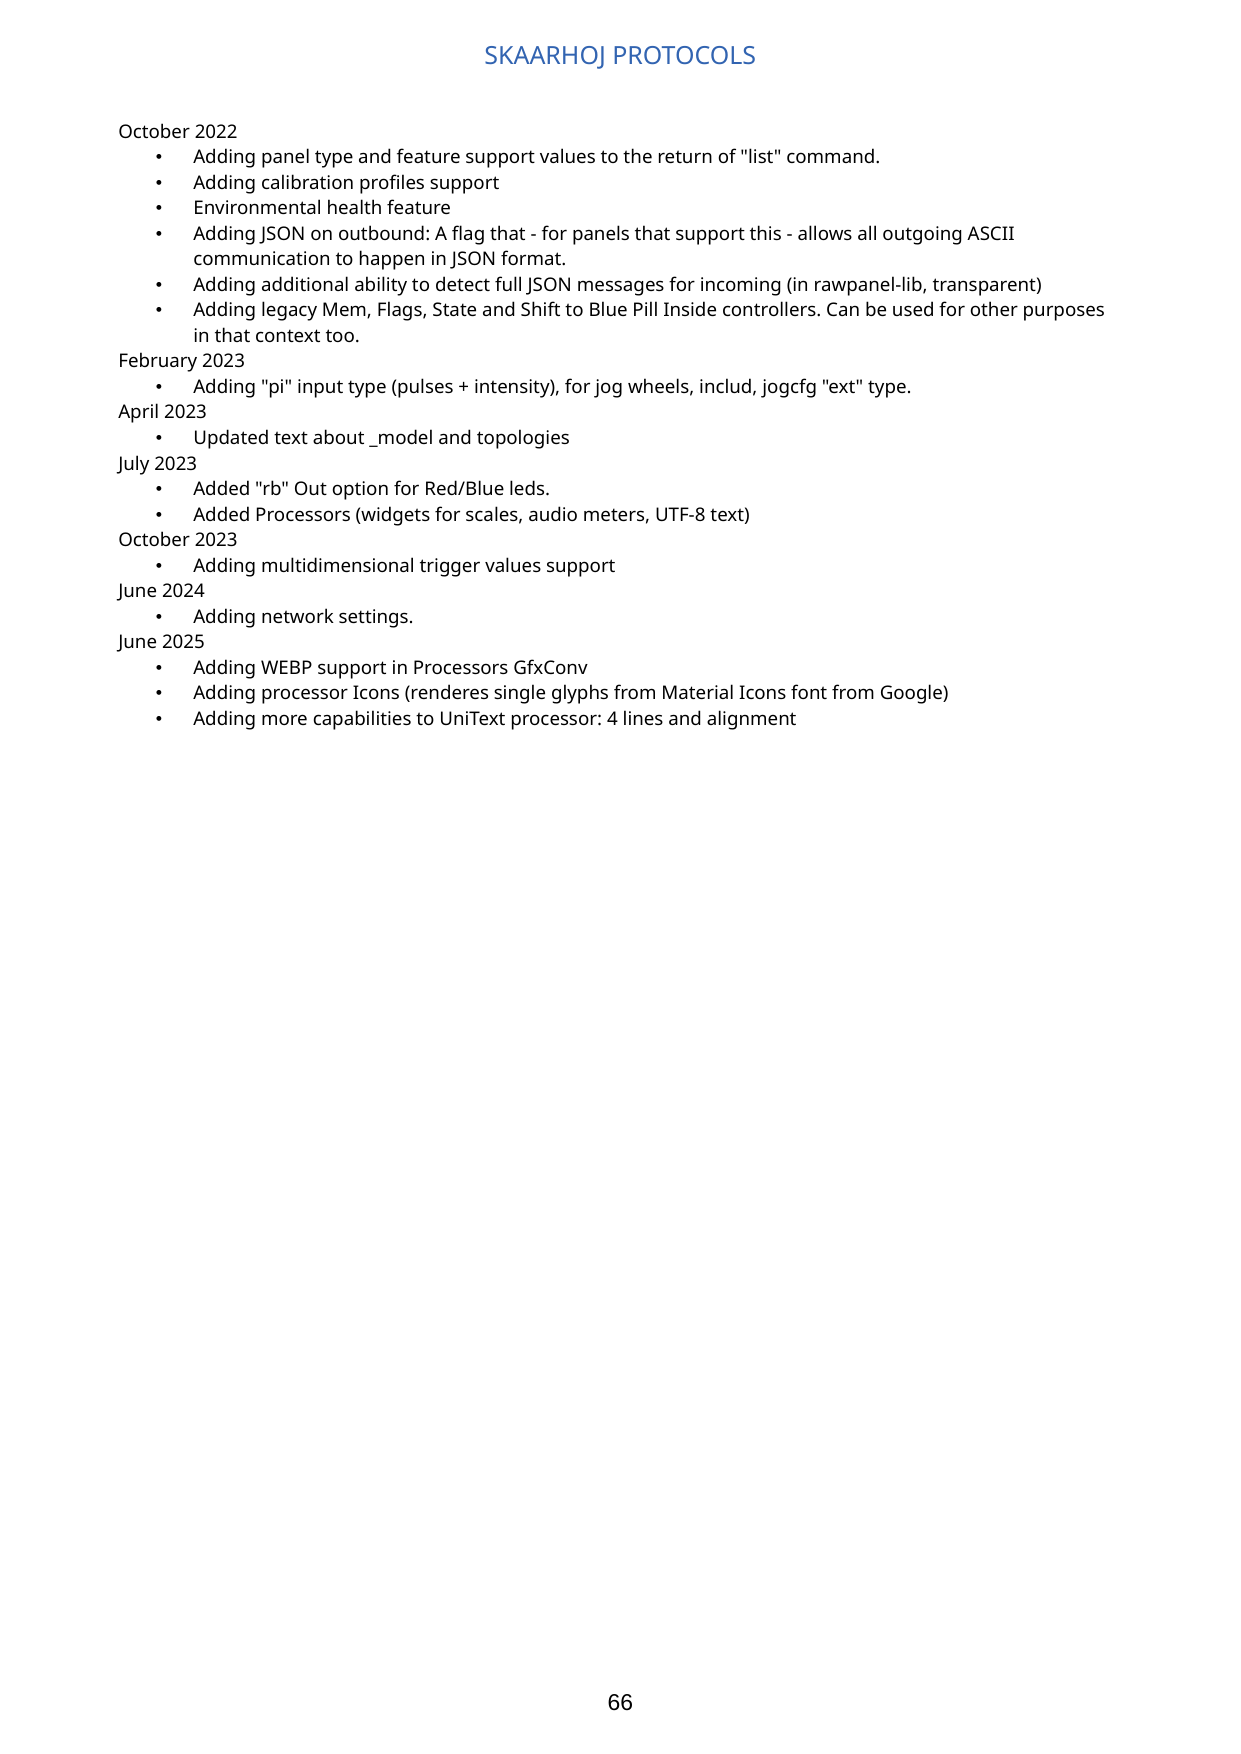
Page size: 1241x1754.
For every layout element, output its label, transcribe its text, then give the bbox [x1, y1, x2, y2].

list Adding WEBP support in Processors GfxConv [156, 654, 1122, 679]
text June 2024 [118, 577, 1122, 603]
list Adding additional ability to detect full JSON messages for incoming (in rawpanel-lib, transparent) [156, 271, 1122, 297]
text October 2023 [118, 526, 1122, 552]
list Adding network settings. [156, 603, 1122, 628]
text April 2023 [118, 399, 1122, 424]
list Updated text about _model and topologies [156, 424, 1122, 450]
text October 2022 [118, 118, 1122, 144]
text June 2025 [118, 628, 1122, 654]
list Adding calibration profiles support [156, 169, 1122, 195]
list Added "rb" Out option for Red/Blue leds. [156, 475, 1122, 501]
list Adding "pi" input type (pulses + intensity), for jog wheels, includ, jogcfg "ext" type. [156, 373, 1122, 399]
text February 2023 [118, 348, 1122, 373]
list Adding more capabilities to UniText processor: 4 lines and alignment [156, 705, 1122, 731]
list Adding multidimensional trigger values support [156, 552, 1122, 577]
list Adding legacy Mem, Flags, State and Shift to Blue Pill Inside controllers. Can be used for other purposes in that context too. [156, 297, 1122, 348]
list Adding JSON on outbound: A flag that - for panels that support this - allows all outgoing ASCII communication to happen in JSON format. [156, 220, 1122, 271]
list Added Processors (widgets for scales, audio meters, UTF-8 text) [156, 501, 1122, 526]
list Environmental health feature [156, 195, 1122, 220]
text July 2023 [118, 450, 1122, 475]
list Adding processor Icons (renderes single glyphs from Material Icons font from Google) [156, 679, 1122, 705]
list Adding panel type and feature support values to the return of "list" command. [156, 144, 1122, 169]
